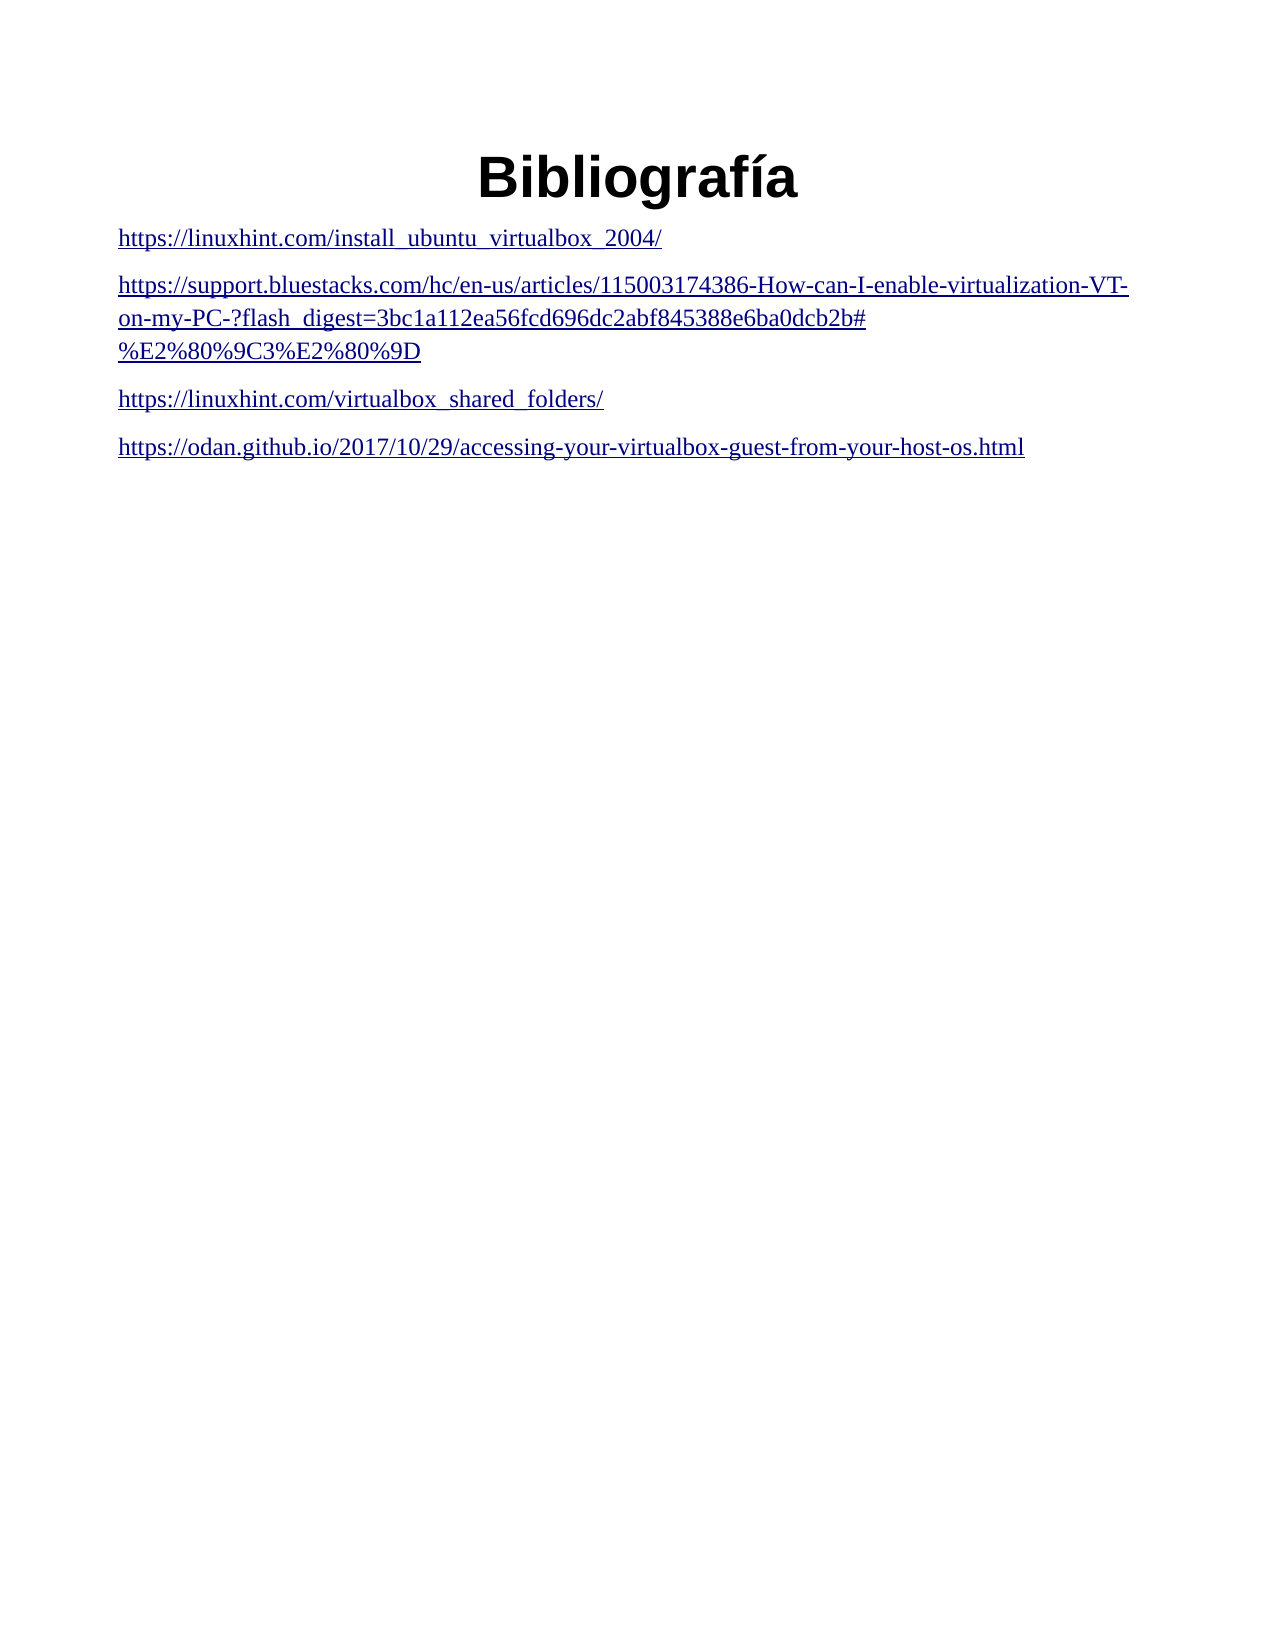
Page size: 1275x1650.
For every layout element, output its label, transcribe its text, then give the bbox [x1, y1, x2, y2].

text https://linuxhint.com/virtualbox_shared_folders/ [118, 384, 1157, 413]
text https://linuxhint.com/install_ubuntu_virtualbox_2004/ [118, 223, 1157, 251]
text https://support.bluestacks.com/hc/en-us/articles/115003174386-How-can-I-enable-virtualization-VT-on-my-PC-?flash_digest=3bc1a112ea56fcd696dc2abf845388e6ba0dcb2b#%E2%80%9C3%E2%80%9D [118, 270, 1157, 365]
title Bibliografía [118, 143, 1157, 210]
text https://odan.github.io/2017/10/29/accessing-your-virtualbox-guest-from-your-host-os.html [118, 432, 1157, 460]
